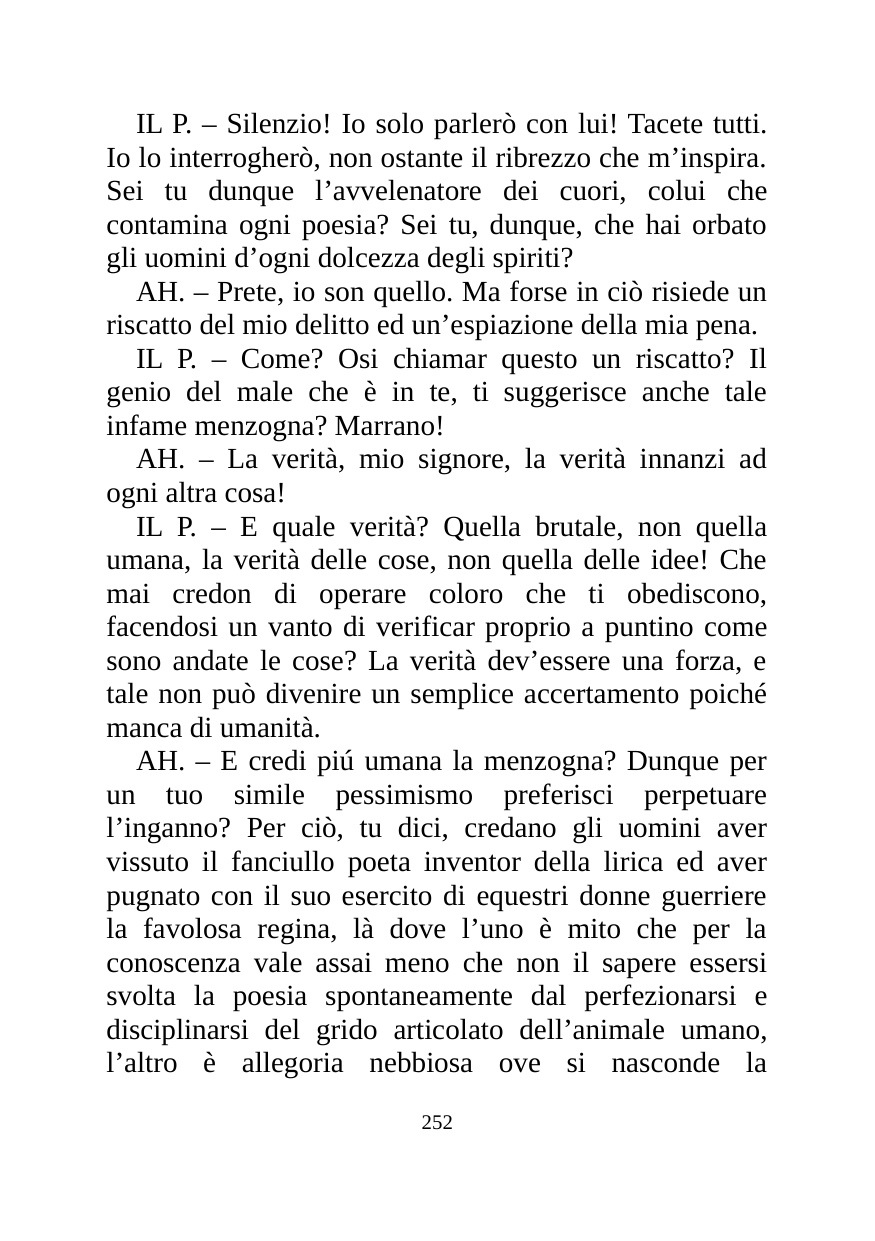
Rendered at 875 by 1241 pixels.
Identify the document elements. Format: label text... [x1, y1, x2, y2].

text AH. – E credi piú umana la menzogna? Dunque per un tuo simile pessimismo preferisci perpetuare l’inganno? Per ciò, tu dici, credano gli uomini aver vissuto il fanciullo poeta inventor della lirica ed aver pugnato con il suo esercito di equestri donne guerriere la favolosa regina, là dove l’uno è mito che per la conoscenza vale assai meno che non il sapere essersi svolta la poesia spontaneamente dal perfezionarsi e disciplinarsi del grido articolato dell’animale umano, l’altro è allegoria nebbiosa ove si nasconde la [106, 743, 768, 1079]
text AH. – Prete, io son quello. Ma forse in ciò risiede un riscatto del mio delitto ed un’espiazione della mia pena. [106, 274, 768, 341]
text IL P. – Come? Osi chiamar questo un riscatto? Il genio del male che è in te, ti suggerisce anche tale infame menzogna? Marrano! [106, 341, 768, 442]
text IL P. – Silenzio! Io solo parlerò con lui! Tacete tutti. Io lo interrogherò, non ostante il ribrezzo che m’inspira. Sei tu dunque l’avvelenatore dei cuori, colui che contamina ogni poesia? Sei tu, dunque, che hai orbato gli uomini d’ogni dolcezza degli spiriti? [106, 106, 768, 274]
text AH. – La verità, mio signore, la verità innanzi ad ogni altra cosa! [106, 442, 768, 509]
text IL P. – E quale verità? Quella brutale, non quella umana, la verità delle cose, non quella delle idee! Che mai credon di operare coloro che ti obediscono, facendosi un vanto di verificar proprio a puntino come sono andate le cose? La verità dev’essere una forza, e tale non può divenire un semplice accertamento poiché manca di umanità. [106, 509, 768, 743]
